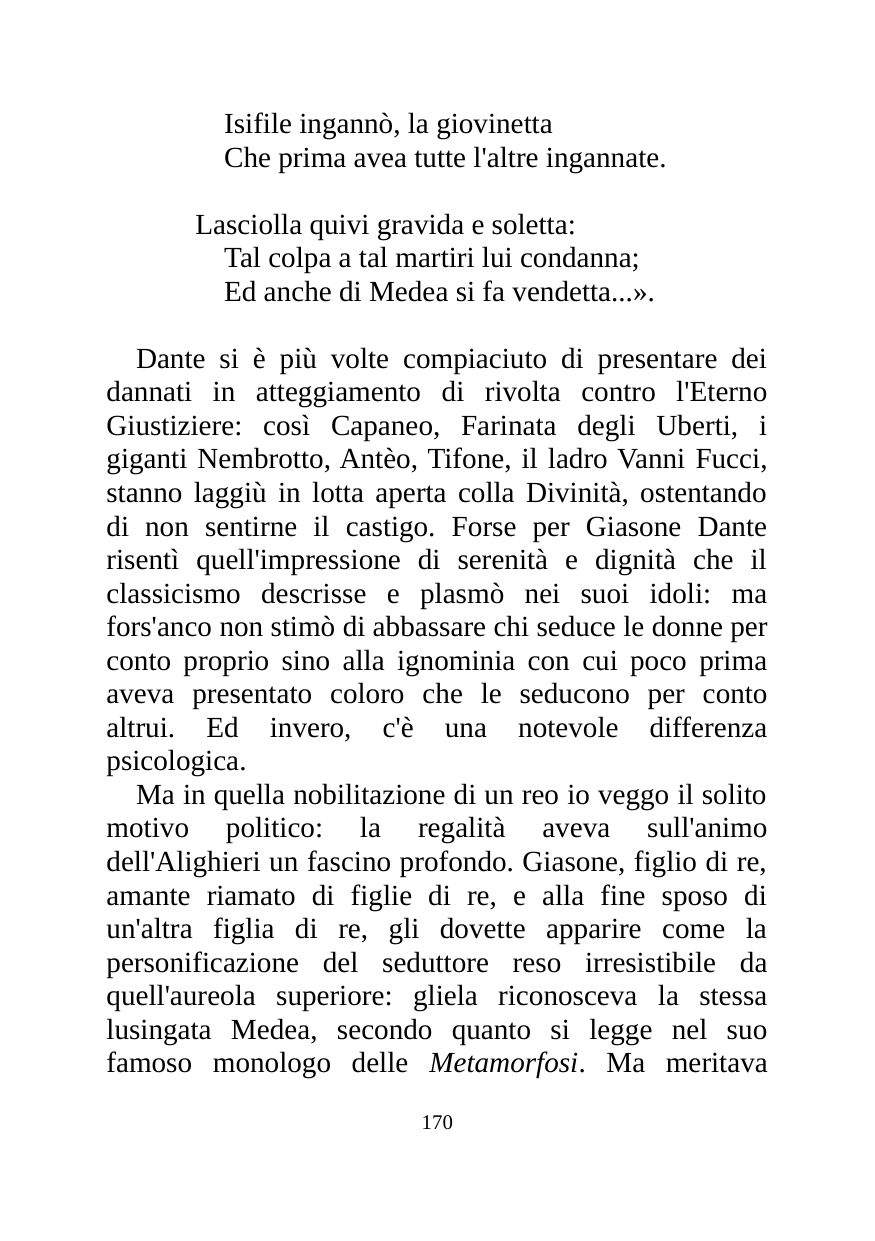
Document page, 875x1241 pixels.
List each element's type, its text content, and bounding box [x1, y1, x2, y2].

text Dante si è più volte compiaciuto di presentare dei dannati in atteggiamento di rivolta contro l'Eterno Giustiziere: così Capaneo, Farinata degli Uberti, i giganti Nembrotto, Antèo, Tifone, il ladro Vanni Fucci, stanno laggiù in lotta aperta colla Divinità, ostentando di non sentirne il castigo. Forse per Giasone Dante risentì quell'impressione di serenità e dignità che il classicismo descrisse e plasmò nei suoi idoli: ma fors'anco non stimò di abbassare chi seduce le donne per conto proprio sino alla ignominia con cui poco prima aveva presentato coloro che le seducono per conto altrui. Ed invero, c'è una notevole differenza psicologica. [106, 341, 768, 777]
text Lasciolla quivi gravida e soletta: Tal colpa a tal martiri lui condanna; Ed anche di Medea si fa vendetta...». [195, 207, 768, 307]
text Ma in quella nobilitazione di un reo io veggo il solito motivo politico: la regalità aveva sull'animo dell'Alighieri un fascino profondo. Giasone, figlio di re, amante riamato di figlie di re, e alla fine sposo di un'altra figlia di re, gli dovette apparire come la personificazione del seduttore reso irresistibile da quell'aureola superiore: gliela riconosceva la stessa lusingata Medea, secondo quanto si legge nel suo famoso monologo delle Metamorfosi. Ma meritava [106, 777, 768, 1079]
text Isifile ingannò, la giovinetta Che prima avea tutte l'altre ingannate. [195, 106, 768, 173]
